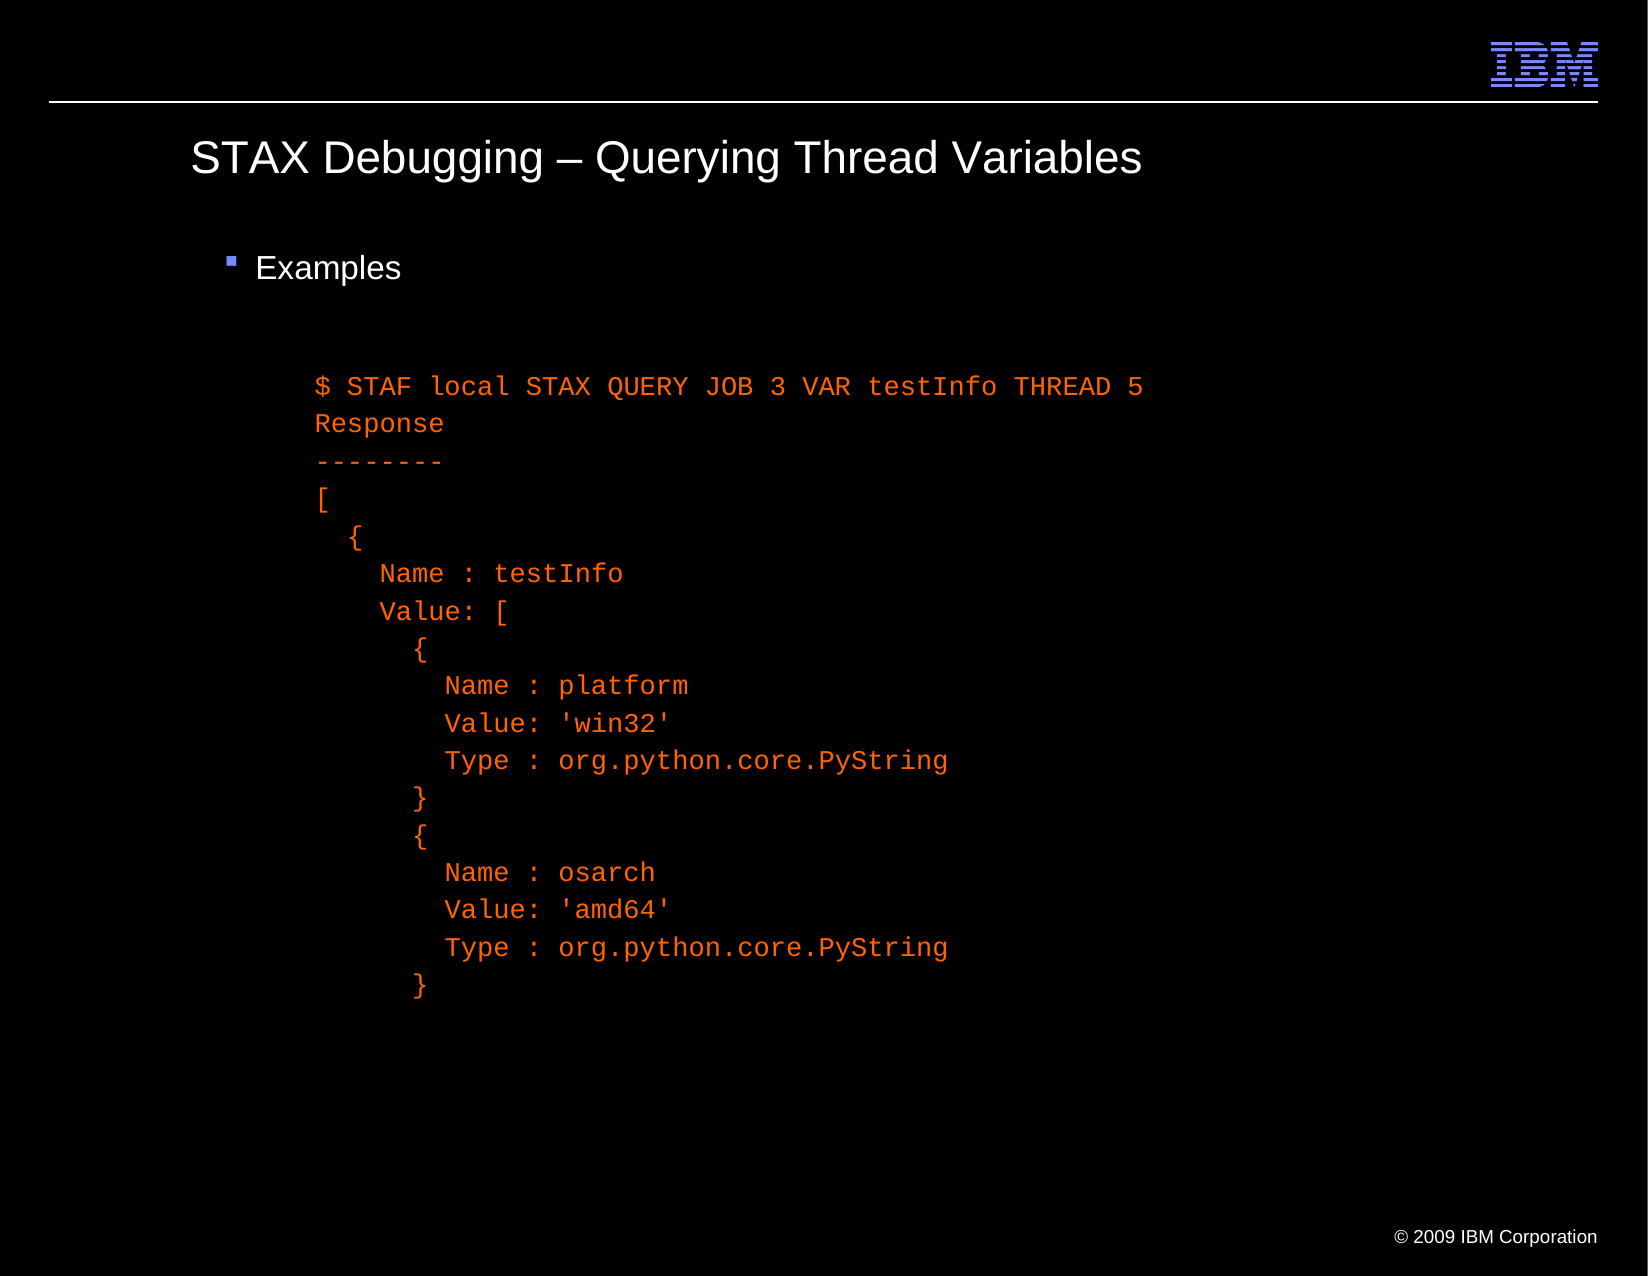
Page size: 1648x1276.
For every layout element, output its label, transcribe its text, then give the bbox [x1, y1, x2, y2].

list Examples [207, 237, 1437, 305]
text_box $ STAF local STAX QUERY JOB 3 VAR testInfo THREAD 5 Response -------- [ { Name : testInfo Value: [ { Name : platform Value: 'win32' Type : org.python.core.PyString } { Name : osarch Value: 'amd64' Type : org.python.core.PyString } [298, 368, 1449, 1037]
text_box STAX Debugging – Querying Thread Variables [173, 125, 1648, 218]
picture [1491, 42, 1598, 87]
